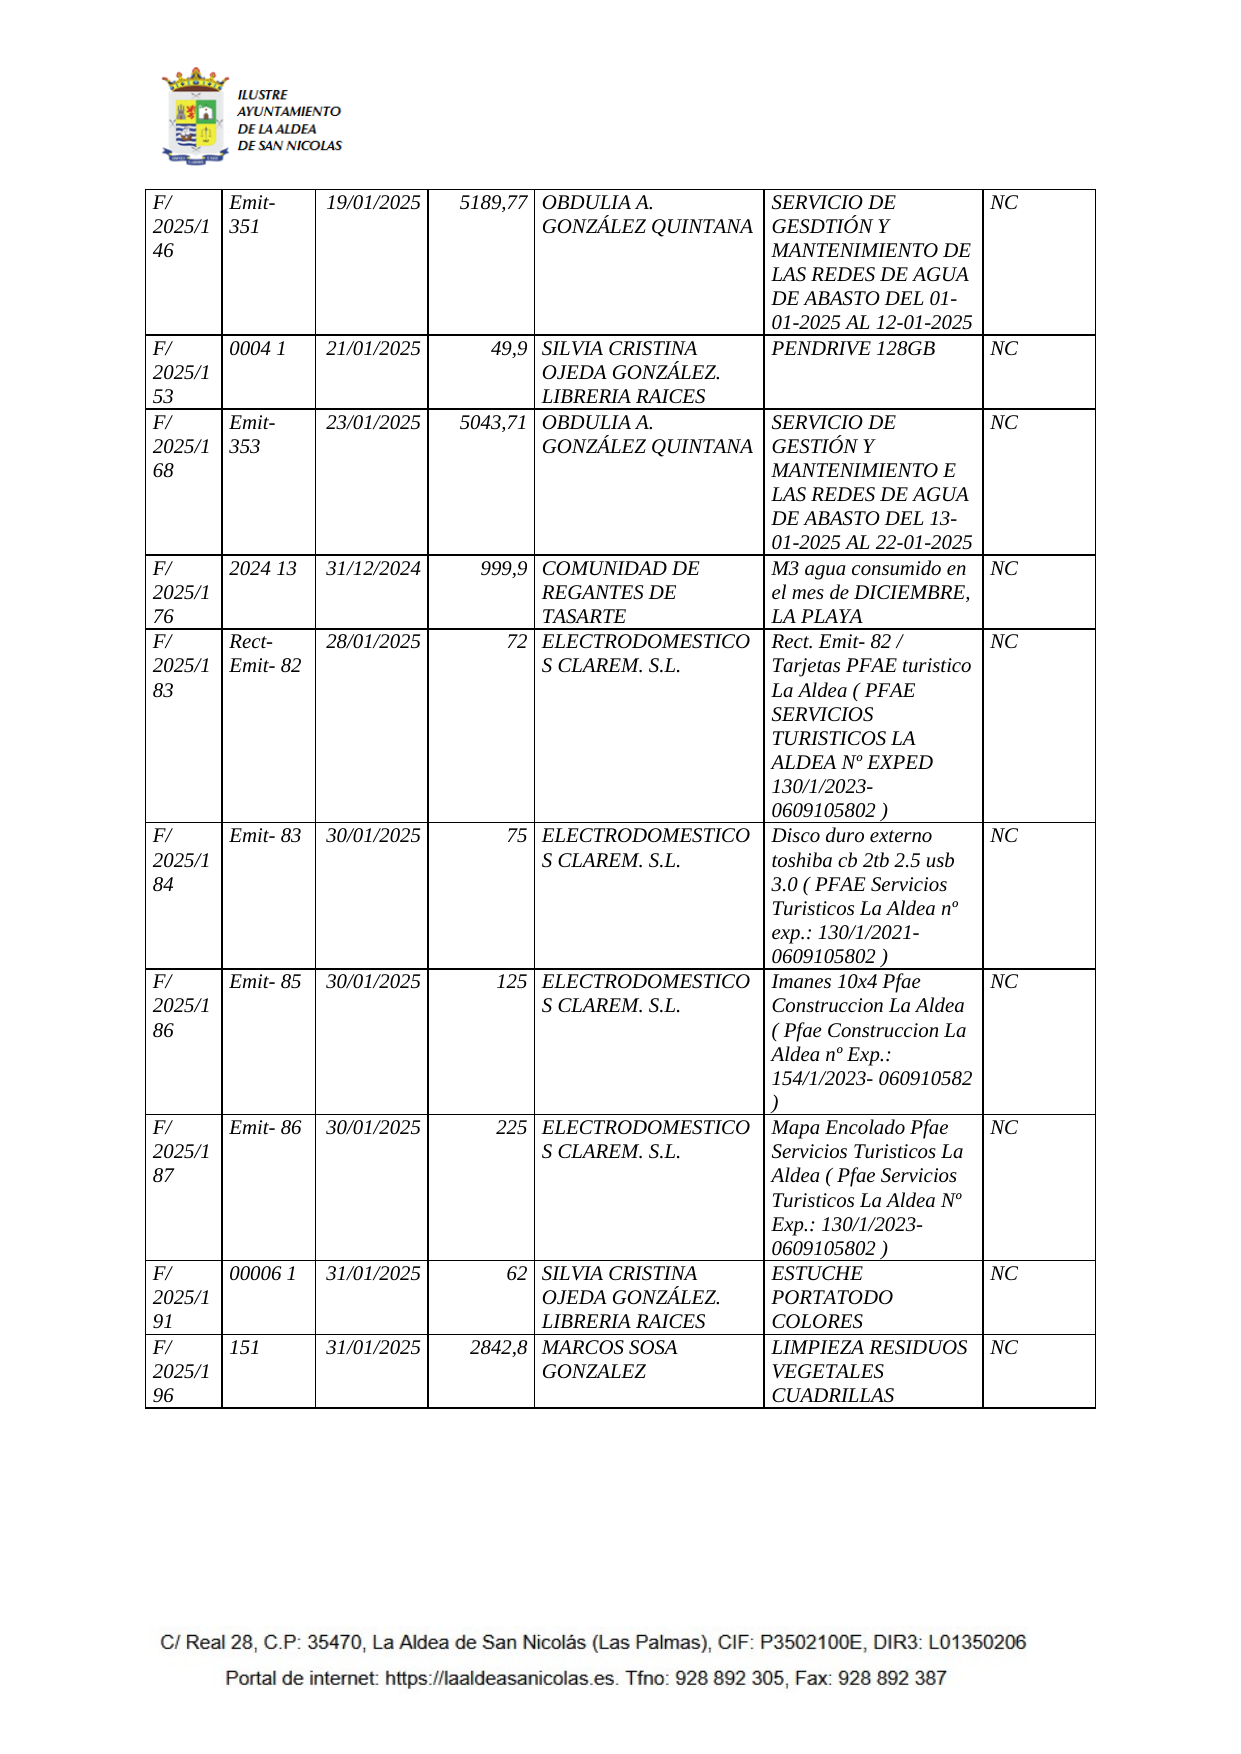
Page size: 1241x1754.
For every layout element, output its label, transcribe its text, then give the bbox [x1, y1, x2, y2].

table_cell 23/01/2025 [316, 410, 427, 554]
table_cell NC [984, 630, 1095, 822]
table_cell 999,9 [429, 556, 534, 628]
table_cell OBDULIA A. GONZÁLEZ QUINTANA [535, 410, 763, 554]
table_cell 62 [429, 1261, 534, 1333]
table_cell Disco duro externo toshiba cb 2tb 2.5 usb 3.0 ( PFAE Servicios Turisticos La Aldea nº exp.: 130/1/2021-0609105802 ) [765, 823, 982, 968]
table_cell F/2025/146 [146, 190, 221, 334]
table_cell Rect-Emit- 82 [223, 630, 315, 822]
table_cell Emit- 85 [223, 970, 315, 1114]
table_cell ESTUCHE PORTATODO COLORES [765, 1261, 982, 1333]
table_cell Mapa Encolado Pfae Servicios Turisticos La Aldea ( Pfae Servicios Turisticos La Aldea Nº Exp.: 130/1/2023-0609105802 ) [765, 1115, 982, 1260]
table_cell 28/01/2025 [316, 630, 427, 822]
table_cell NC [984, 970, 1095, 1114]
table_cell 0004 1 [223, 336, 315, 408]
table_cell ELECTRODOMESTICOS CLAREM. S.L. [535, 630, 763, 822]
table_cell 5043,71 [429, 410, 534, 554]
table_cell 75 [429, 823, 534, 968]
table_cell SILVIA CRISTINA OJEDA GONZÁLEZ. LIBRERIA RAICES [535, 336, 763, 408]
table_cell NC [984, 556, 1095, 628]
table_cell Rect. Emit- 82 / Tarjetas PFAE turistico La Aldea ( PFAE SERVICIOS TURISTICOS LA ALDEA Nº EXPED 130/1/2023-0609105802 ) [765, 630, 982, 822]
table_cell LIMPIEZA RESIDUOS VEGETALES CUADRILLAS [765, 1335, 982, 1407]
table_cell NC [984, 1115, 1095, 1260]
table_cell 30/01/2025 [316, 1115, 427, 1260]
table_cell 2842,8 [429, 1335, 534, 1407]
table_cell F/2025/187 [146, 1115, 221, 1260]
table_cell F/2025/168 [146, 410, 221, 554]
table_cell 49,9 [429, 336, 534, 408]
table_cell MARCOS SOSA GONZALEZ [535, 1335, 763, 1407]
table_cell F/2025/153 [146, 336, 221, 408]
table_cell SILVIA CRISTINA OJEDA GONZÁLEZ. LIBRERIA RAICES [535, 1261, 763, 1333]
table_cell 30/01/2025 [316, 970, 427, 1114]
table_cell 31/12/2024 [316, 556, 427, 628]
table_cell SERVICIO DE GESTIÓN Y MANTENIMIENTO E LAS REDES DE AGUA DE ABASTO DEL 13-01-2025 AL 22-01-2025 [765, 410, 982, 554]
table_cell 225 [429, 1115, 534, 1260]
table_cell F/2025/183 [146, 630, 221, 822]
table_cell Emit- 83 [223, 823, 315, 968]
table_cell COMUNIDAD DE REGANTES DE TASARTE [535, 556, 763, 628]
table_cell 5189,77 [429, 190, 534, 334]
table_cell 00006 1 [223, 1261, 315, 1333]
table_cell OBDULIA A. GONZÁLEZ QUINTANA [535, 190, 763, 334]
table_cell NC [984, 1335, 1095, 1407]
table_cell 2024 13 [223, 556, 315, 628]
table_cell NC [984, 1261, 1095, 1333]
table_cell PENDRIVE 128GB [765, 336, 982, 408]
picture [148, 59, 358, 173]
table_cell Emit- 351 [223, 190, 315, 334]
table_cell Emit- 353 [223, 410, 315, 554]
table_cell NC [984, 190, 1095, 334]
table_cell 30/01/2025 [316, 823, 427, 968]
table_cell ELECTRODOMESTICOS CLAREM. S.L. [535, 970, 763, 1114]
table_cell ELECTRODOMESTICOS CLAREM. S.L. [535, 823, 763, 968]
table_cell 72 [429, 630, 534, 822]
table_cell 19/01/2025 [316, 190, 427, 334]
table_cell ELECTRODOMESTICOS CLAREM. S.L. [535, 1115, 763, 1260]
table_cell 125 [429, 970, 534, 1114]
table_cell NC [984, 410, 1095, 554]
table_cell Emit- 86 [223, 1115, 315, 1260]
table_cell SERVICIO DE GESDTIÓN Y MANTENIMIENTO DE LAS REDES DE AGUA DE ABASTO DEL 01-01-2025 AL 12-01-2025 [765, 190, 982, 334]
table_cell F/2025/191 [146, 1261, 221, 1333]
table_cell Imanes 10x4 Pfae Construccion La Aldea ( Pfae Construccion La Aldea nº Exp.: 154/1/2023- 060910582 ) [765, 970, 982, 1114]
table_cell 21/01/2025 [316, 336, 427, 408]
table_cell F/2025/186 [146, 970, 221, 1114]
table_cell 151 [223, 1335, 315, 1407]
table_cell NC [984, 823, 1095, 968]
picture [148, 1626, 1034, 1694]
table_cell 31/01/2025 [316, 1261, 427, 1333]
table_cell F/2025/196 [146, 1335, 221, 1407]
table_cell 31/01/2025 [316, 1335, 427, 1407]
table_cell M3 agua consumido en el mes de DICIEMBRE, LA PLAYA [765, 556, 982, 628]
table_cell F/2025/176 [146, 556, 221, 628]
table_cell NC [984, 336, 1095, 408]
table_cell F/2025/184 [146, 823, 221, 968]
